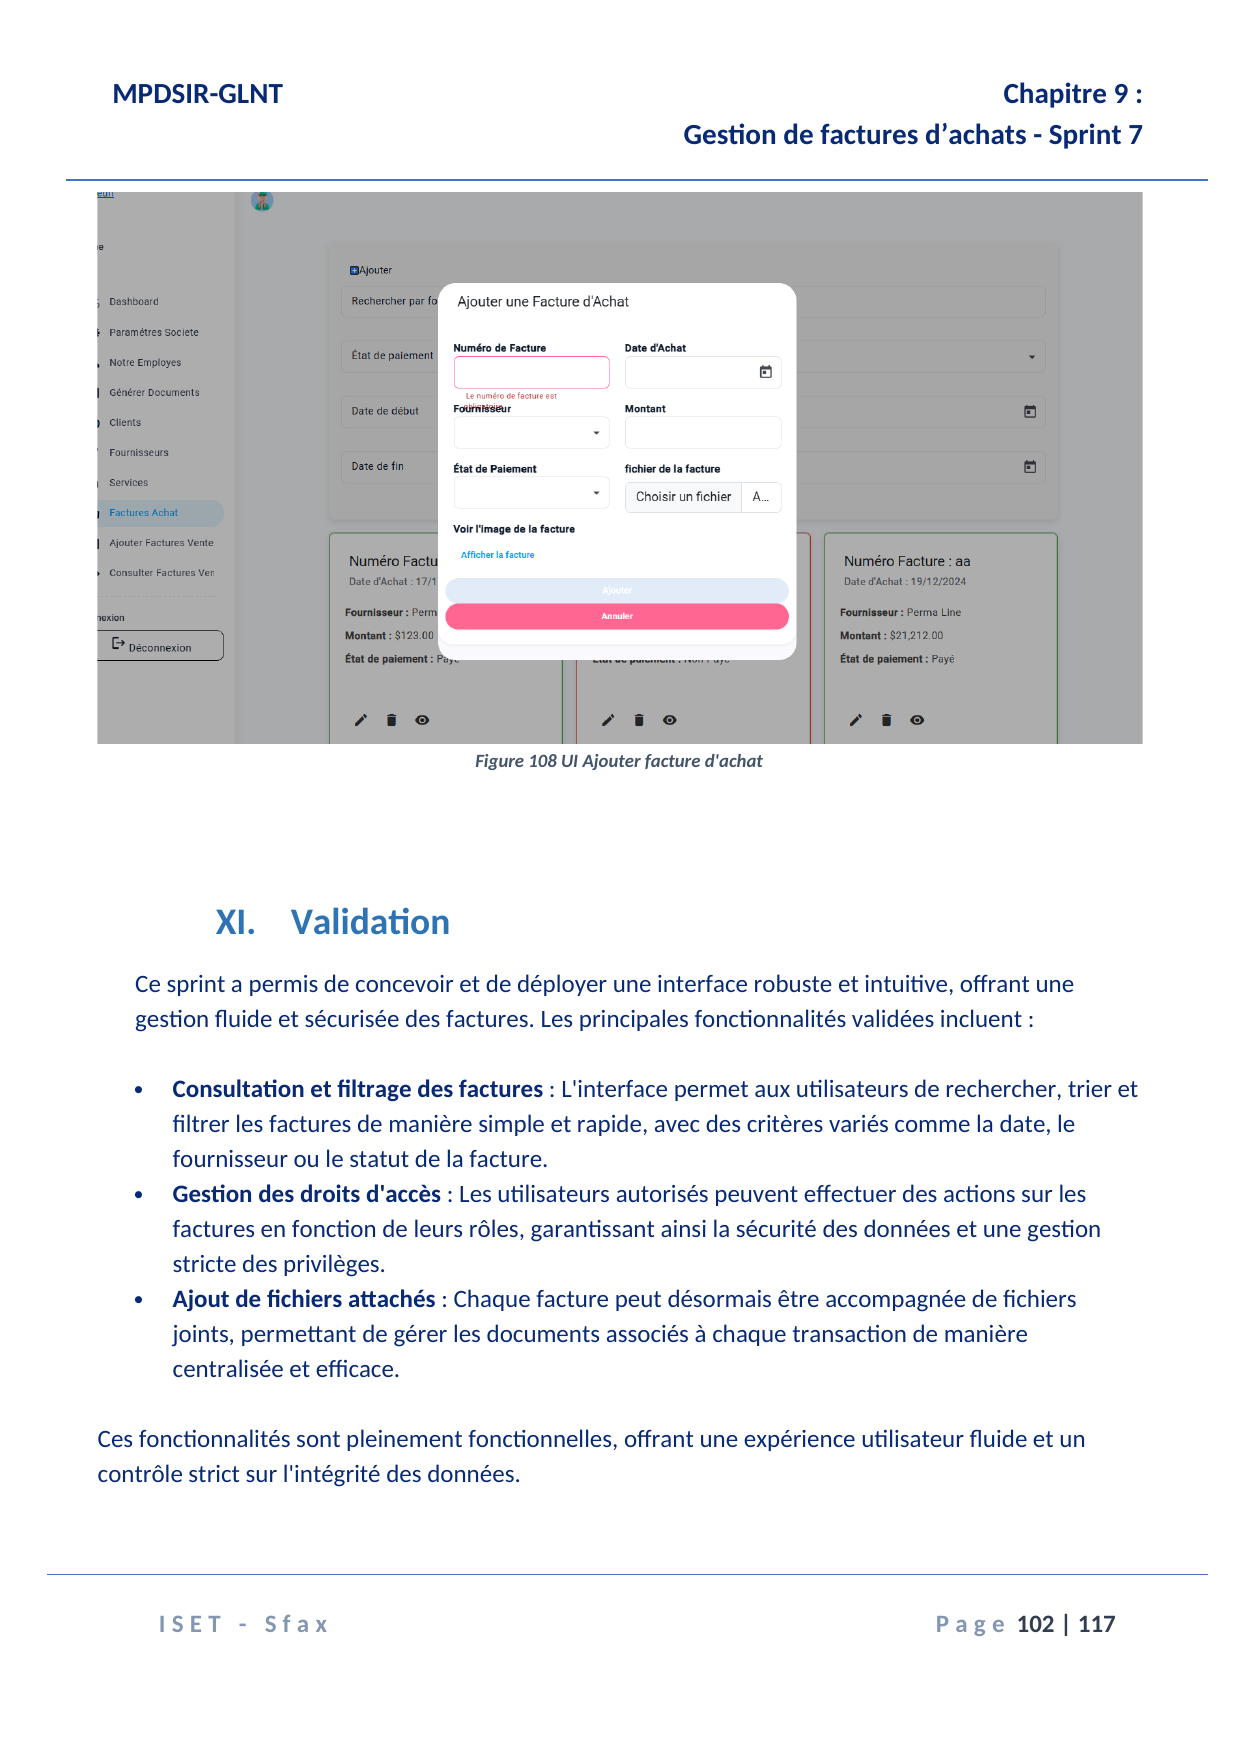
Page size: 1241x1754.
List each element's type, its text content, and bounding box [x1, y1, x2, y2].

list Consultation et filtrage des factures : L'interface permet aux utilisateurs de rechercher, trier et filtrer les factures de manière simple et rapide, avec des critères variés comme la date, le fournisseur ou le statut de la facture. [135, 1074, 1143, 1174]
text Ces fonctionnalités sont pleinement fonctionnelles, offrant une expérience utilisateur fluide et un contrôle strict sur l'intégrité des données. [97, 1424, 1143, 1489]
list Ajout de fichiers attachés : Chaque facture peut désormais être accompagnée de fichiers joints, permettant de gérer les documents associés à chaque transaction de manière centralisée et efficace. [135, 1284, 1143, 1384]
text Ce sprint a permis de concevoir et de déployer une interface robuste et intuitive, offrant une gestion fluide et sécurisée des factures. Les principales fonctionnalités validées incluent : [135, 969, 1143, 1034]
list Gestion des droits d'accès : Les utilisateurs autorisés peuvent effectuer des actions sur les factures en fonction de leurs rôles, garantissant ainsi la sécurité des données et une gestion stricte des privilèges. [135, 1179, 1143, 1279]
subtitle Validation [216, 898, 1143, 944]
text Figure 108 UI Ajouter facture d'achat [97, 749, 1143, 772]
